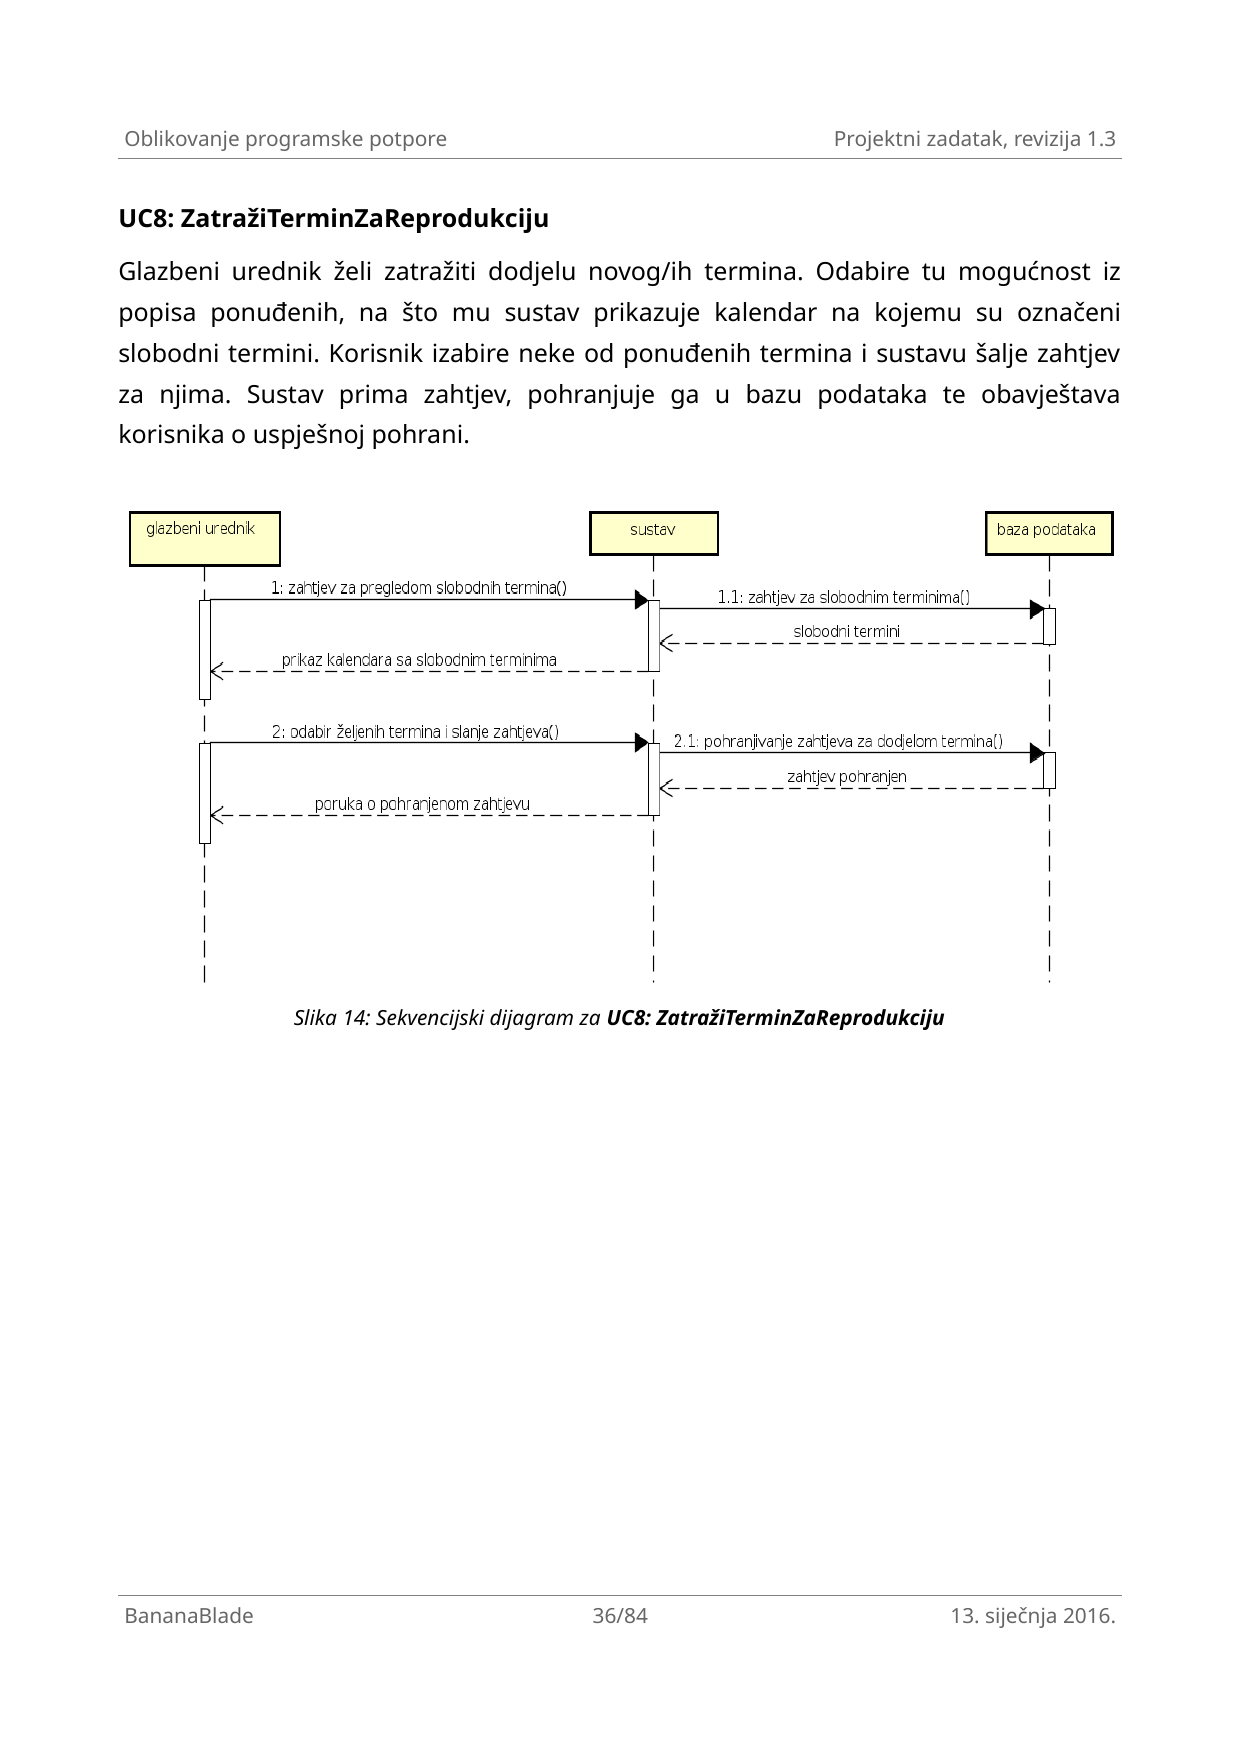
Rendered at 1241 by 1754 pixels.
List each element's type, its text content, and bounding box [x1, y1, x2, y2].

subtitle UC8: ZatražiTerminZaReprodukciju [118, 201, 1122, 234]
picture [118, 500, 1123, 997]
text Slika 14: Sekvencijski dijagram za UC8: ZatražiTerminZaReprodukciju [118, 997, 1122, 1031]
text Glazbeni urednik želi zatražiti dodjelu novog/ih termina. Odabire tu mogućnost iz popisa ponuđenih, na što mu sustav prikazuje kalendar na kojemu su označeni slobodni termini. Korisnik izabire neke od ponuđenih termina i sustavu šalje zahtjev za njima. Sustav prima zahtjev, pohranjuje ga u bazu podataka te obavještava korisnika o uspješnoj pohrani. [118, 254, 1122, 451]
